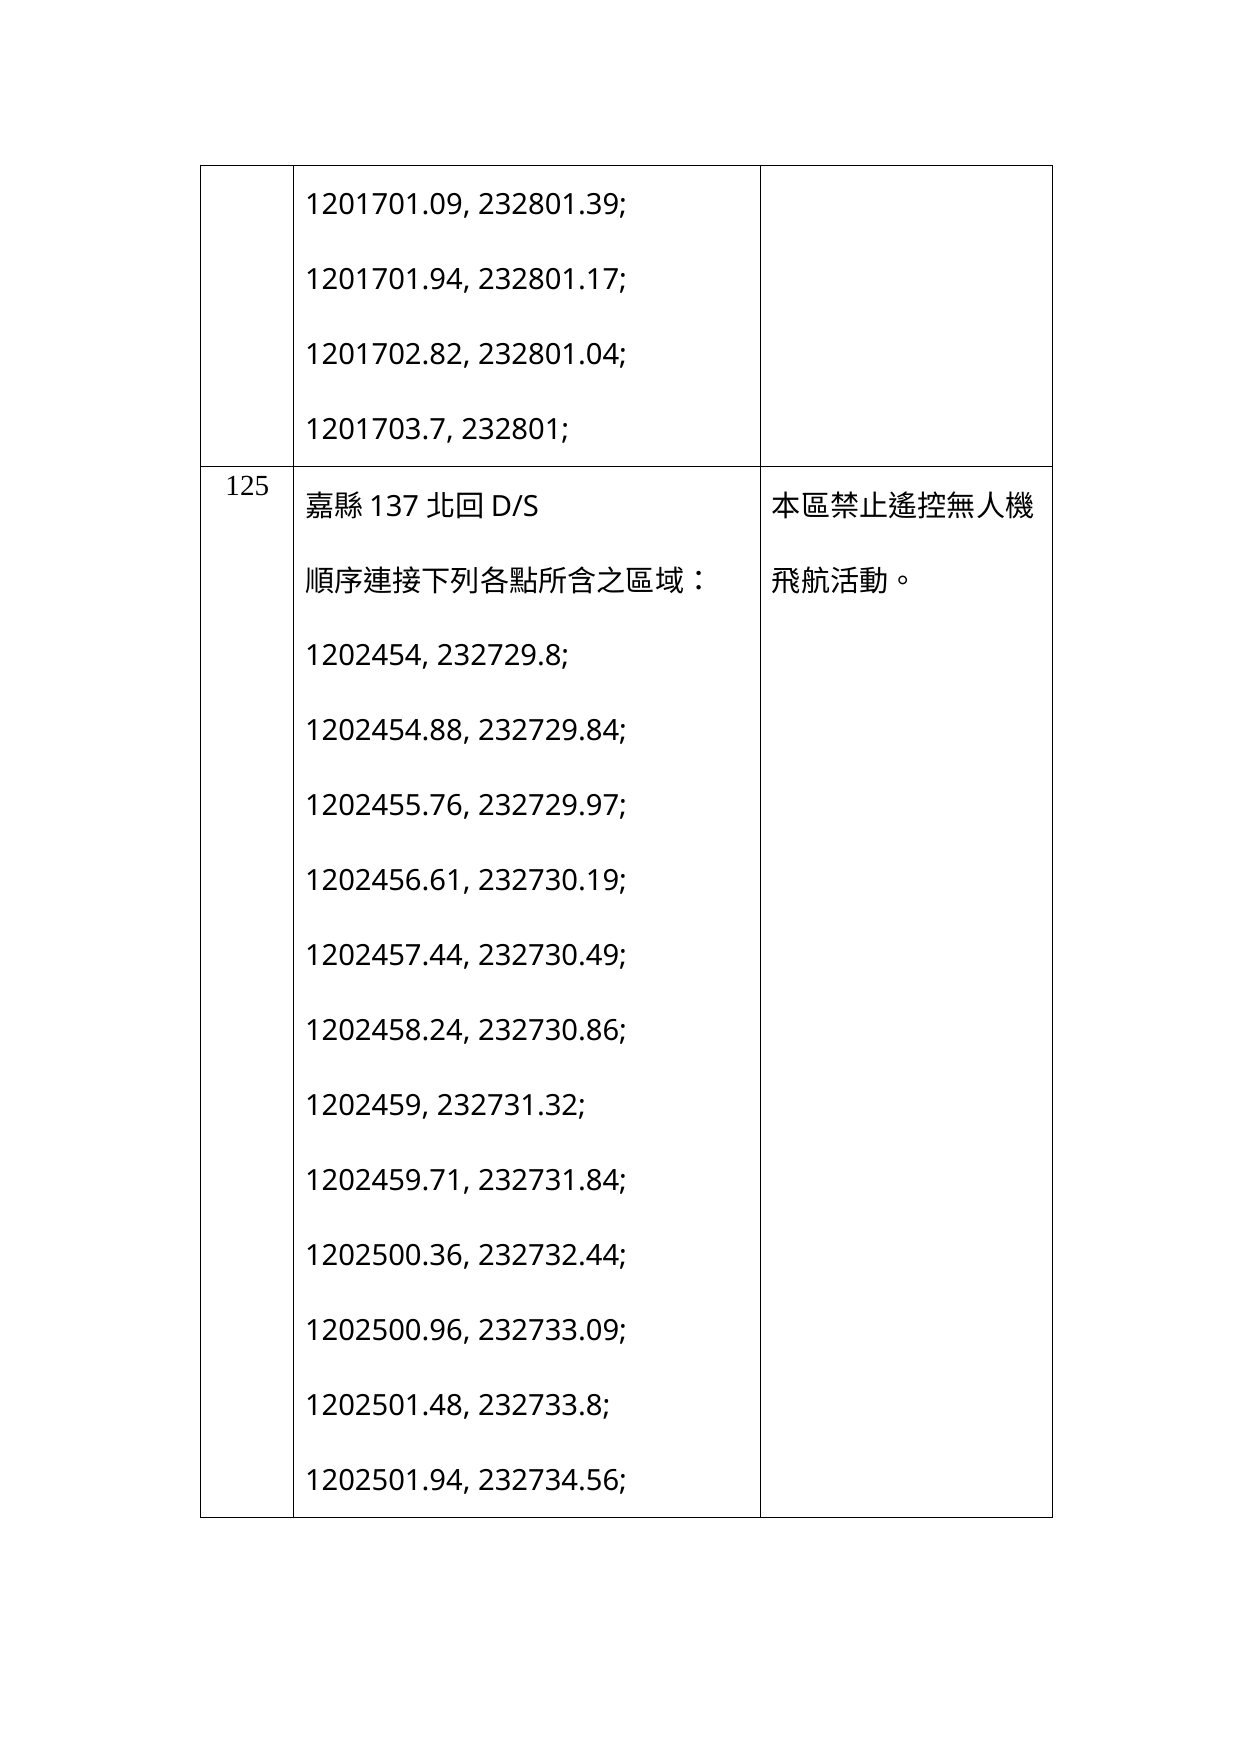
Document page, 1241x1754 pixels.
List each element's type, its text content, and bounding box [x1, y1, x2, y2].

table_cell [201, 166, 293, 466]
table_cell 嘉縣137 北回D/S 順序連接下列各點所含之區域： 1202454, 232729.8; 1202454.88, 232729.84; 1202455.76, 232729.97; 1202456.61, 232730.19; 1202457.44, 232730.49; 1202458.24, 232730.86; 1202459, 232731.32; 1202459.71, 232731.84; 1202500.36, 232732.44; 1202500.96, 232733.09; 1202501.48, 232733.8; 1202501.94, 232734.56; [294, 467, 760, 1517]
table_cell 1201701.09, 232801.39; 1201701.94, 232801.17; 1201702.82, 232801.04; 1201703.7, 232801; [294, 166, 760, 466]
table_cell 125 [201, 467, 293, 1517]
table_cell 本區禁止遙控無人機飛航活動。 [761, 467, 1052, 1517]
table_cell [761, 166, 1052, 466]
